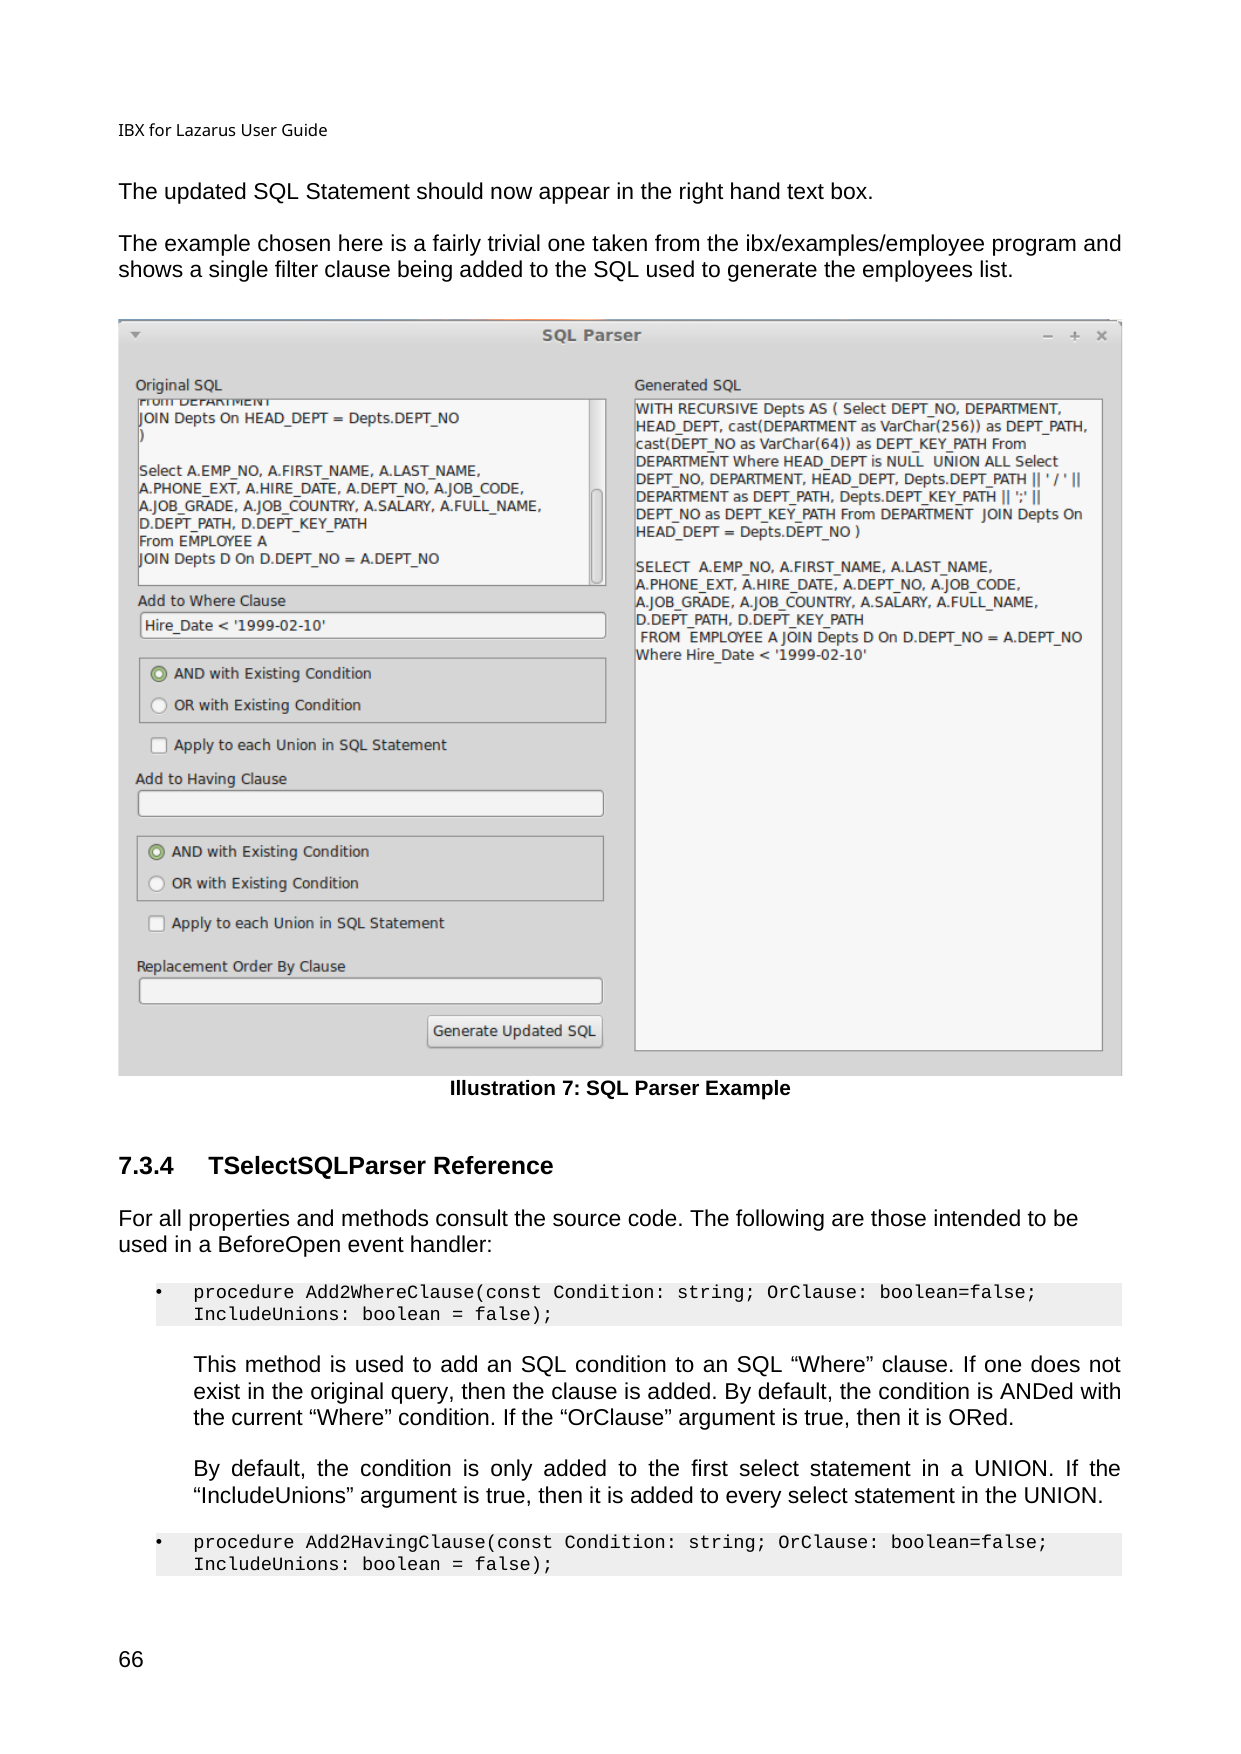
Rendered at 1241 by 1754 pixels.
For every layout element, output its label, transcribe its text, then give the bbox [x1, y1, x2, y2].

subtitle TSelectSQLParser Reference [118, 1151, 1122, 1179]
list procedure Add2HavingClause(const Condition: string; OrClause: boolean=false; IncludeUnions: boolean = false); [156, 1533, 1122, 1576]
text By default, the condition is only added to the first select statement in a UNION. If the “IncludeUnions” argument is true, then it is added to every select statement in the UNION. [193, 1455, 1122, 1508]
picture [118, 319, 1123, 1076]
text The updated SQL Statement should now appear in the right hand text box. [118, 178, 1122, 204]
text The example chosen here is a fairly trivial one taken from the ibx/examples/employee program and shows a single filter clause being added to the SQL used to generate the employees list. [118, 229, 1122, 282]
text For all properties and methods consult the source code. The following are those intended to be used in a BeforeOpen event handler: [118, 1205, 1122, 1258]
text Illustration 7: SQL Parser Example [118, 1076, 1122, 1099]
list procedure Add2WhereClause(const Condition: string; OrClause: boolean=false; IncludeUnions: boolean = false); [156, 1283, 1122, 1326]
text This method is used to add an SQL condition to an SQL “Where” clause. If one does not exist in the original query, then the clause is added. By default, the condition is ANDed with the current “Where” condition. If the “OrClause” argument is true, then it is ORed. [193, 1351, 1122, 1430]
